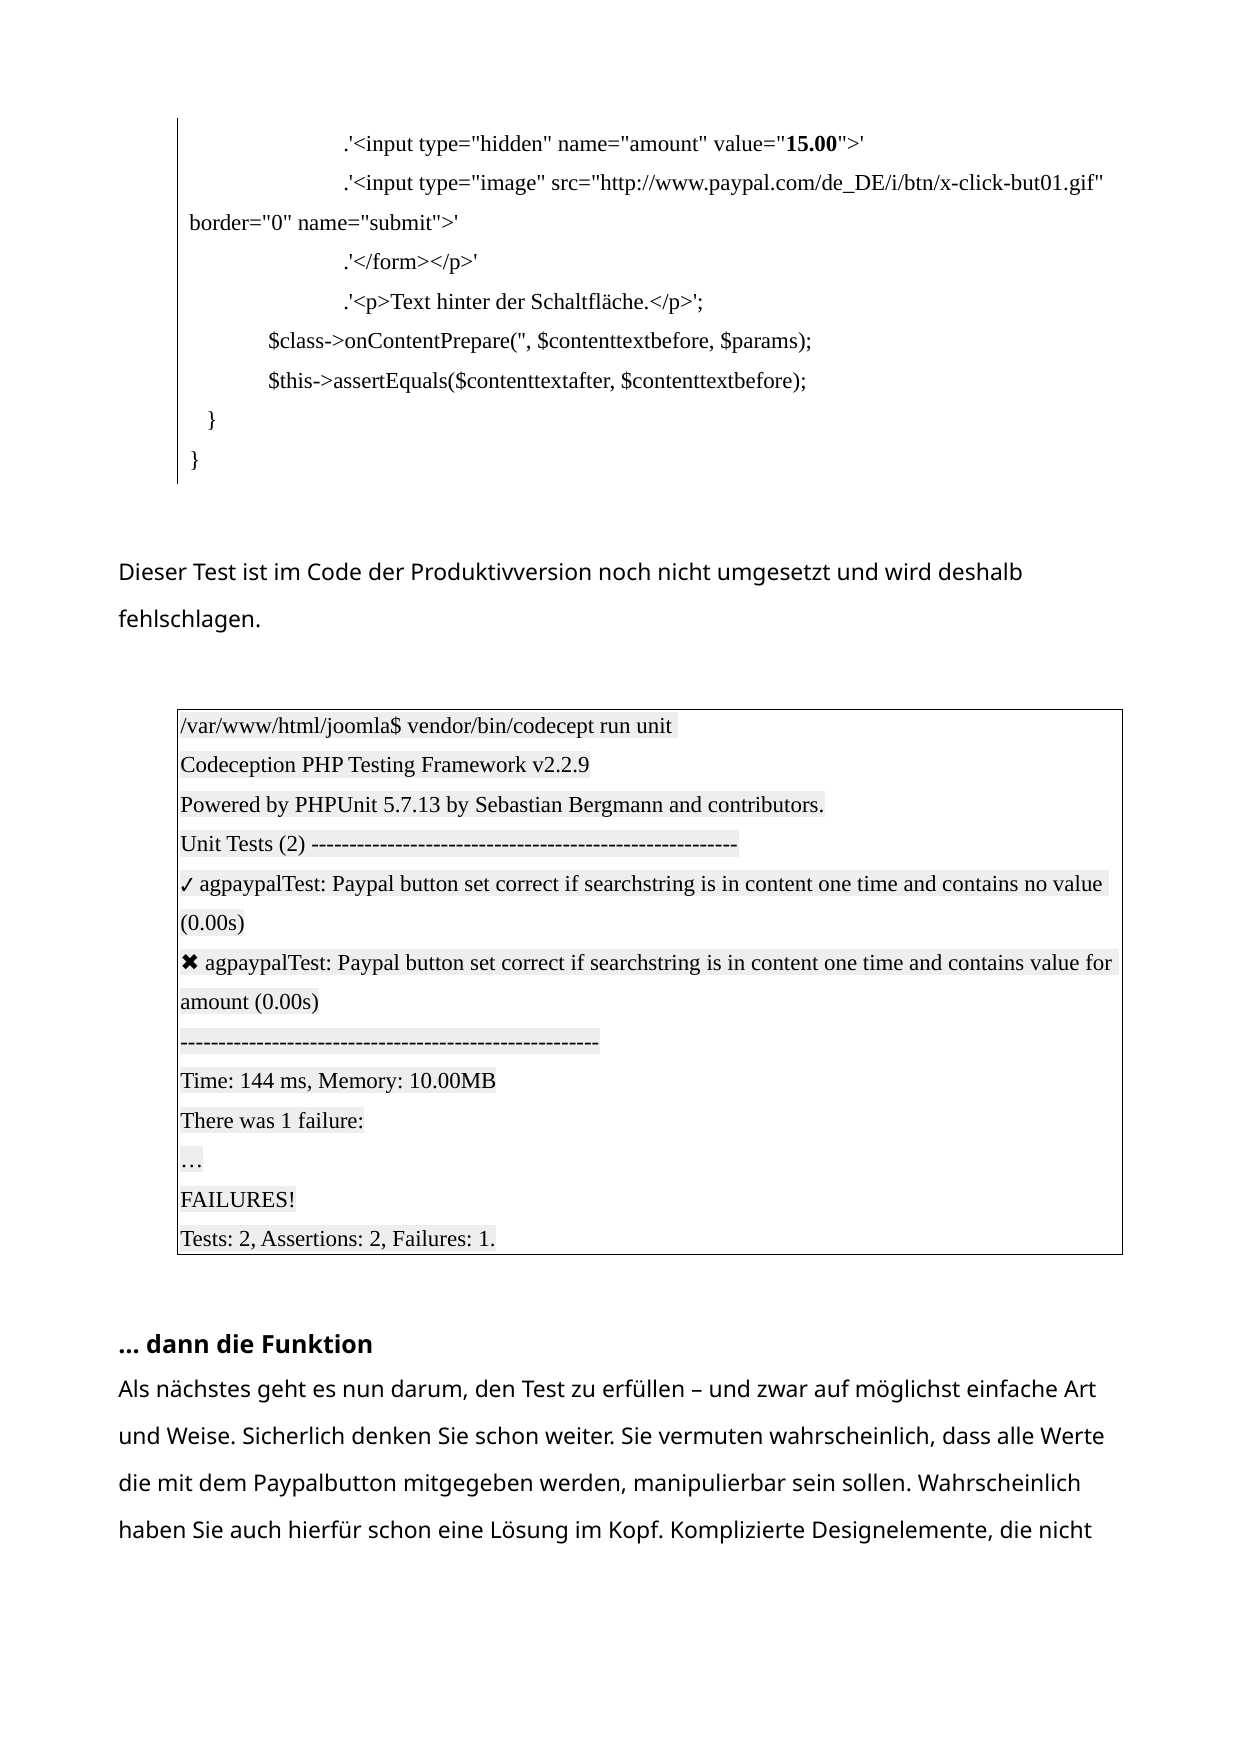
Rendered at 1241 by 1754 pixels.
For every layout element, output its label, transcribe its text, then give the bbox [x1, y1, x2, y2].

text Dieser Test ist im Code der Produktivversion noch nicht umgesetzt und wird deshalb fehlschlagen. [118, 556, 1122, 634]
subtitle … dann die Funktion [118, 1327, 1122, 1361]
text Als nächstes geht es nun darum, den Test zu erfüllen – und zwar auf möglichst einfache Art und Weise. Sicherlich denken Sie schon weiter. Sie vermuten wahrscheinlich, dass alle Werte die mit dem Paypalbutton mitgegeben werden, manipulierbar sein sollen. Wahrscheinlich haben Sie auch hierfür schon eine Lösung im Kopf. Komplizierte Designelemente, die nicht [118, 1373, 1122, 1545]
text /var/www/html/joomla$ vendor/bin/codecept run unit Codeception PHP Testing Framework v2.2.9 Powered by PHPUnit 5.7.13 by Sebastian Bergmann and contributors. Unit Tests (2) -------------------------------------------------------- ✔ agpaypalTest: Paypal button set correct if searchstring is in content one time and contains no value (0.00s) ✖ agpaypalTest: Paypal button set correct if searchstring is in content one time and contains value for amount (0.00s) ------------------------------------------------------- Time: 144 ms, Memory: 10.00MB There was 1 failure: … FAILURES! Tests: 2, Assertions: 2, Failures: 1. [178, 710, 1122, 1254]
text .'<input type="hidden" name="amount" value="15.00">' .'<input type="image" src="http://www.paypal.com/de_DE/i/btn/x-click-but01.gif" border="0" name="submit">' .'</form></p>' .'<p>Text hinter der Schaltfläche.</p>'; $class->onContentPrepare('', $contenttextbefore, $params); $this->assertEquals($contenttextafter, $contenttextbefore); } } [178, 118, 1122, 484]
